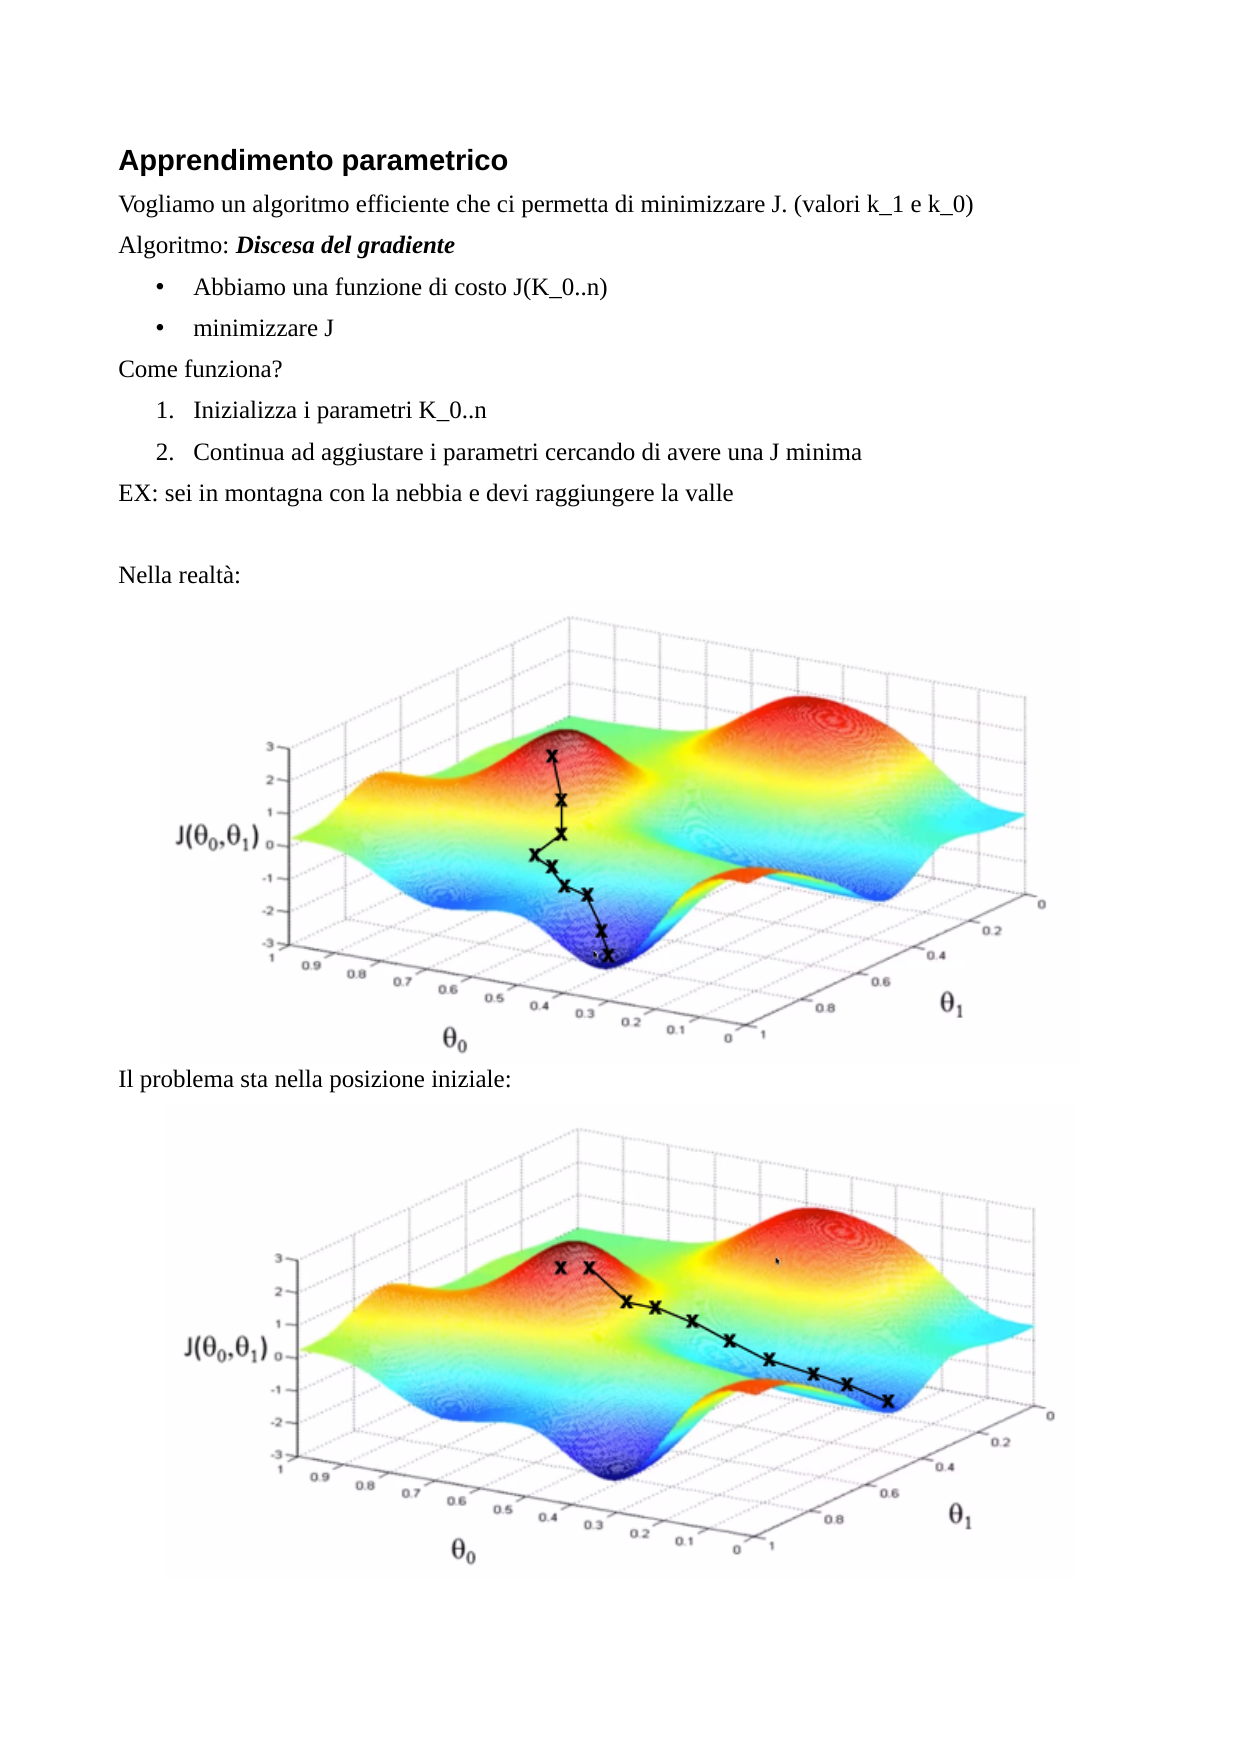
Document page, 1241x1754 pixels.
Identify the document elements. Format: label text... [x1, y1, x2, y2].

text Nella realtà: [118, 560, 1122, 589]
text Il problema sta nella posizione iniziale: [118, 1065, 1122, 1093]
list Abbiamo una funzione di costo J(K_0..n) [156, 272, 1122, 300]
text Come funziona? [118, 354, 1122, 383]
text Vogliamo un algoritmo efficiente che ci permetta di minimizzare J. (valori k_1 e k_0) [118, 189, 1122, 218]
picture [159, 601, 1082, 1065]
list Continua ad aggiustare i parametri cercando di avere una J minima [156, 437, 1122, 465]
subtitle Apprendimento parametrico [118, 143, 1122, 177]
list Inizializza i parametri K_0..n [156, 395, 1122, 424]
list minimizzare J [156, 313, 1122, 342]
text EX: sei in montagna con la nebbia e devi raggiungere la valle [118, 478, 1122, 507]
text Algoritmo: Discesa del gradiente [118, 230, 1122, 259]
picture [166, 1105, 1074, 1578]
